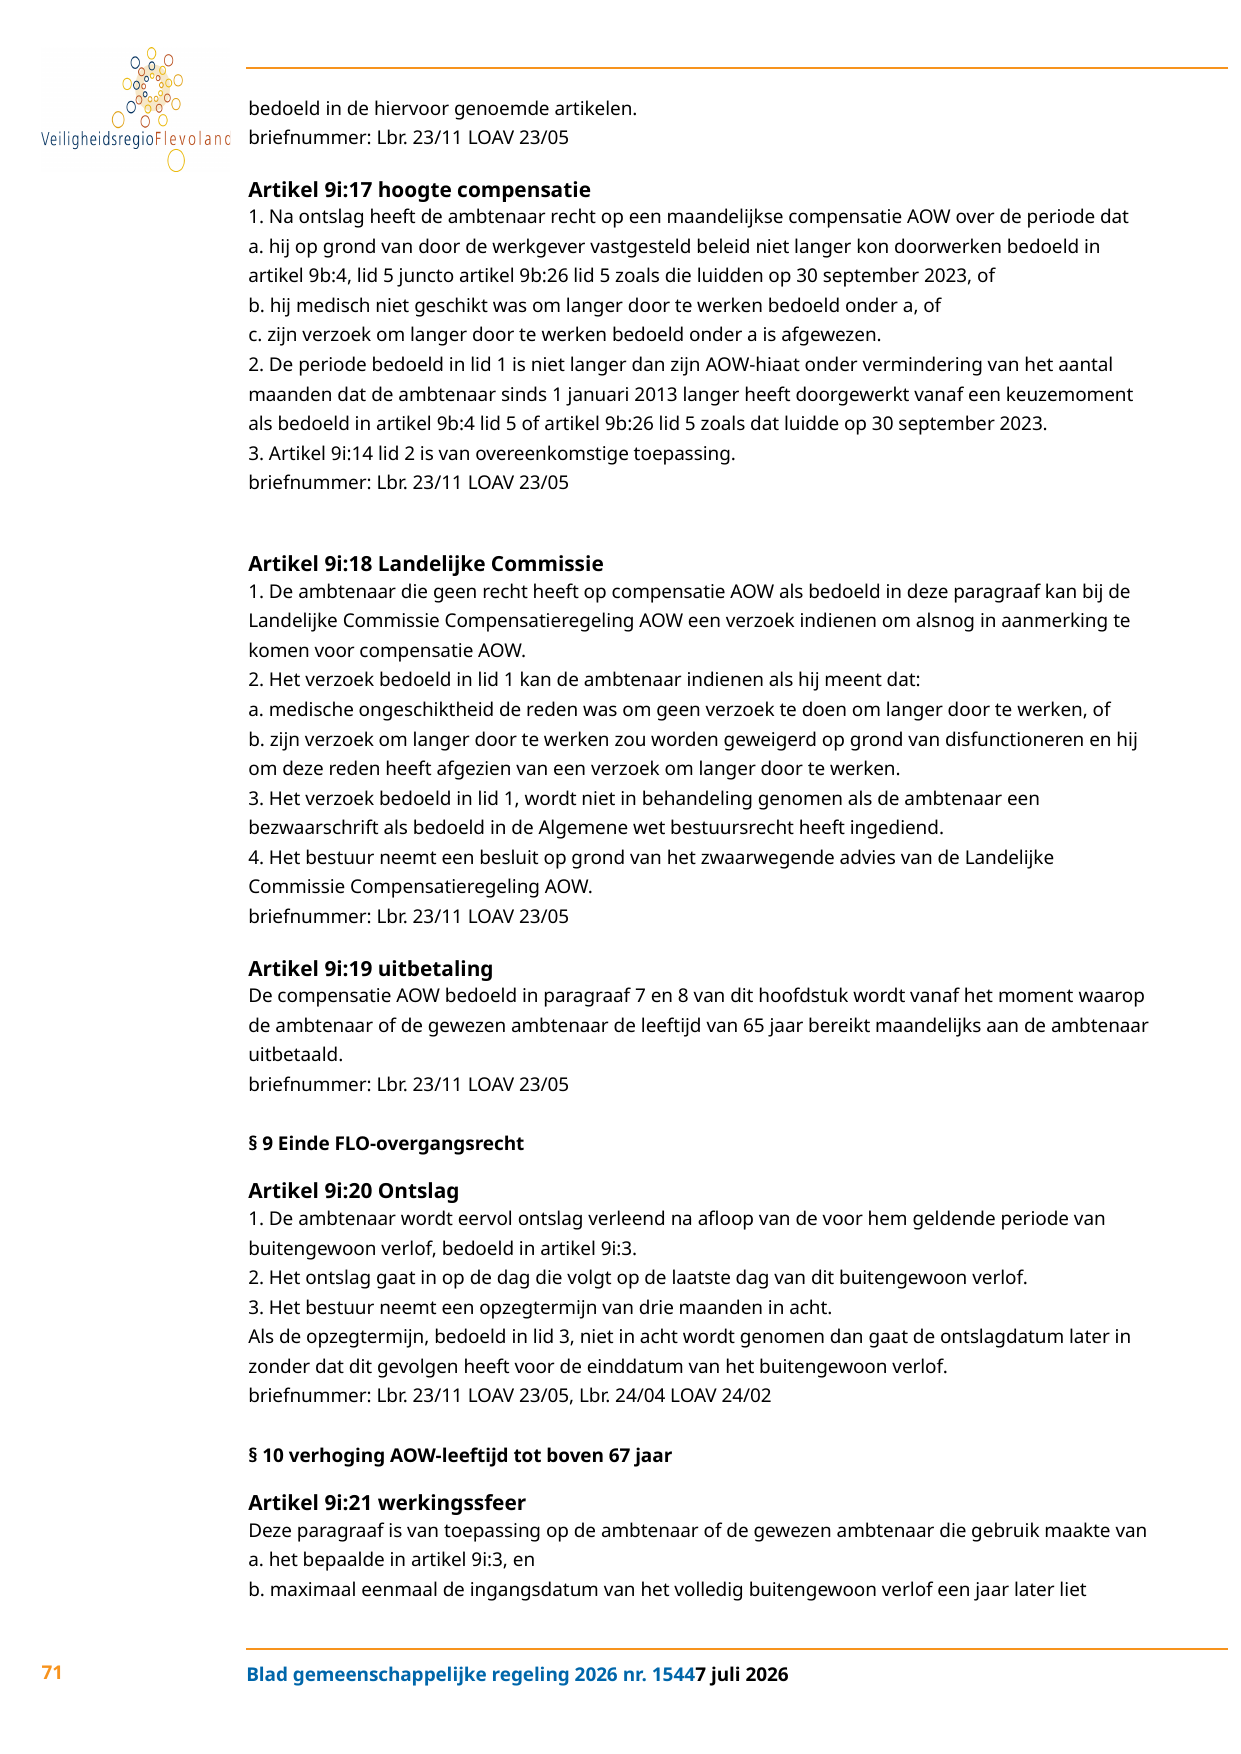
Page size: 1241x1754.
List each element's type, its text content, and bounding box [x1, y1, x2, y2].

picture [41, 47, 231, 172]
text bedoeld in de hiervoor genoemde artikelen. [248, 95, 1152, 121]
text Artikel 9i:17 hoogte compensatie [248, 175, 1152, 203]
text Artikel 9i:19 uitbetaling [248, 954, 1152, 982]
text 1. Na ontslag heeft de ambtenaar recht op een maandelijkse compensatie AOW over de periode dat [248, 203, 1152, 229]
text 3. Het bestuur neemt een opzegtermijn van drie maanden in acht. [248, 1294, 1152, 1319]
text 1. De ambtenaar wordt eervol ontslag verleend na afloop van de voor hem geldende periode van buitengewoon verlof, bedoeld in artikel 9i:3. [248, 1205, 1152, 1260]
text 4. Het bestuur neemt een besluit op grond van het zwaarwegende advies van de Landelijke Commissie Compensatieregeling AOW. [248, 844, 1152, 899]
text b. maximaal eenmaal de ingangsdatum van het volledig buitengewoon verlof een jaar later liet [248, 1576, 1152, 1602]
text briefnummer: Lbr. 23/11 LOAV 23/05 [248, 469, 1152, 495]
text briefnummer: Lbr. 23/11 LOAV 23/05 [248, 903, 1152, 929]
text a. hij op grond van door de werkgever vastgesteld beleid niet langer kon doorwerken bedoeld in artikel 9b:4, lid 5 juncto artikel 9b:26 lid 5 zoals die luidden op 30 september 2023, of [248, 233, 1152, 288]
text § 10 verhoging AOW-leeftijd tot boven 67 jaar [248, 1442, 1152, 1467]
text b. zijn verzoek om langer door te werken zou worden geweigerd op grond van disfunctioneren en hij om deze reden heeft afgezien van een verzoek om langer door te werken. [248, 726, 1152, 781]
text § 9 Einde FLO-overgangsrecht [248, 1130, 1152, 1156]
text briefnummer: Lbr. 23/11 LOAV 23/05 [248, 1071, 1152, 1097]
text Artikel 9i:18 Landelijke Commissie [248, 549, 1152, 578]
text Artikel 9i:21 werkingssfeer [248, 1488, 1152, 1517]
text Artikel 9i:20 Ontslag [248, 1177, 1152, 1205]
text a. medische ongeschiktheid de reden was om geen verzoek te doen om langer door te werken, of [248, 696, 1152, 722]
text briefnummer: Lbr. 23/11 LOAV 23/05 [248, 124, 1152, 150]
text 1. De ambtenaar die geen recht heeft op compensatie AOW als bedoeld in deze paragraaf kan bij de Landelijke Commissie Compensatieregeling AOW een verzoek indienen om alsnog in aanmerking te komen voor compensatie AOW. [248, 578, 1152, 663]
text Als de opzegtermijn, bedoeld in lid 3, niet in acht wordt genomen dan gaat de ontslagdatum later in zonder dat dit gevolgen heeft voor de einddatum van het buitengewoon verlof. [248, 1323, 1152, 1379]
text 3. Artikel 9i:14 lid 2 is van overeenkomstige toepassing. [248, 440, 1152, 466]
text b. hij medisch niet geschikt was om langer door te werken bedoeld onder a, of [248, 292, 1152, 318]
text 3. Het verzoek bedoeld in lid 1, wordt niet in behandeling genomen als de ambtenaar een bezwaarschrift als bedoeld in de Algemene wet bestuursrecht heeft ingediend. [248, 785, 1152, 840]
text 2. De periode bedoeld in lid 1 is niet langer dan zijn AOW-hiaat onder vermindering van het aantal maanden dat de ambtenaar sinds 1 januari 2013 langer heeft doorgewerkt vanaf een keuzemoment als bedoeld in artikel 9b:4 lid 5 of artikel 9b:26 lid 5 zoals dat luidde op 30 september 2023. [248, 351, 1152, 436]
text briefnummer: Lbr. 23/11 LOAV 23/05, Lbr. 24/04 LOAV 24/02 [248, 1383, 1152, 1408]
text c. zijn verzoek om langer door te werken bedoeld onder a is afgewezen. [248, 322, 1152, 347]
text a. het bepaalde in artikel 9i:3, en [248, 1546, 1152, 1572]
text Deze paragraaf is van toepassing op de ambtenaar of de gewezen ambtenaar die gebruik maakte van [248, 1517, 1152, 1542]
text 2. Het verzoek bedoeld in lid 1 kan de ambtenaar indienen als hij meent dat: [248, 667, 1152, 692]
text De compensatie AOW bedoeld in paragraaf 7 en 8 van dit hoofdstuk wordt vanaf het moment waarop de ambtenaar of de gewezen ambtenaar de leeftijd van 65 jaar bereikt maandelijks aan de ambtenaar uitbetaald. [248, 982, 1152, 1067]
text 2. Het ontslag gaat in op de dag die volgt op de laatste dag van dit buitengewoon verlof. [248, 1264, 1152, 1290]
